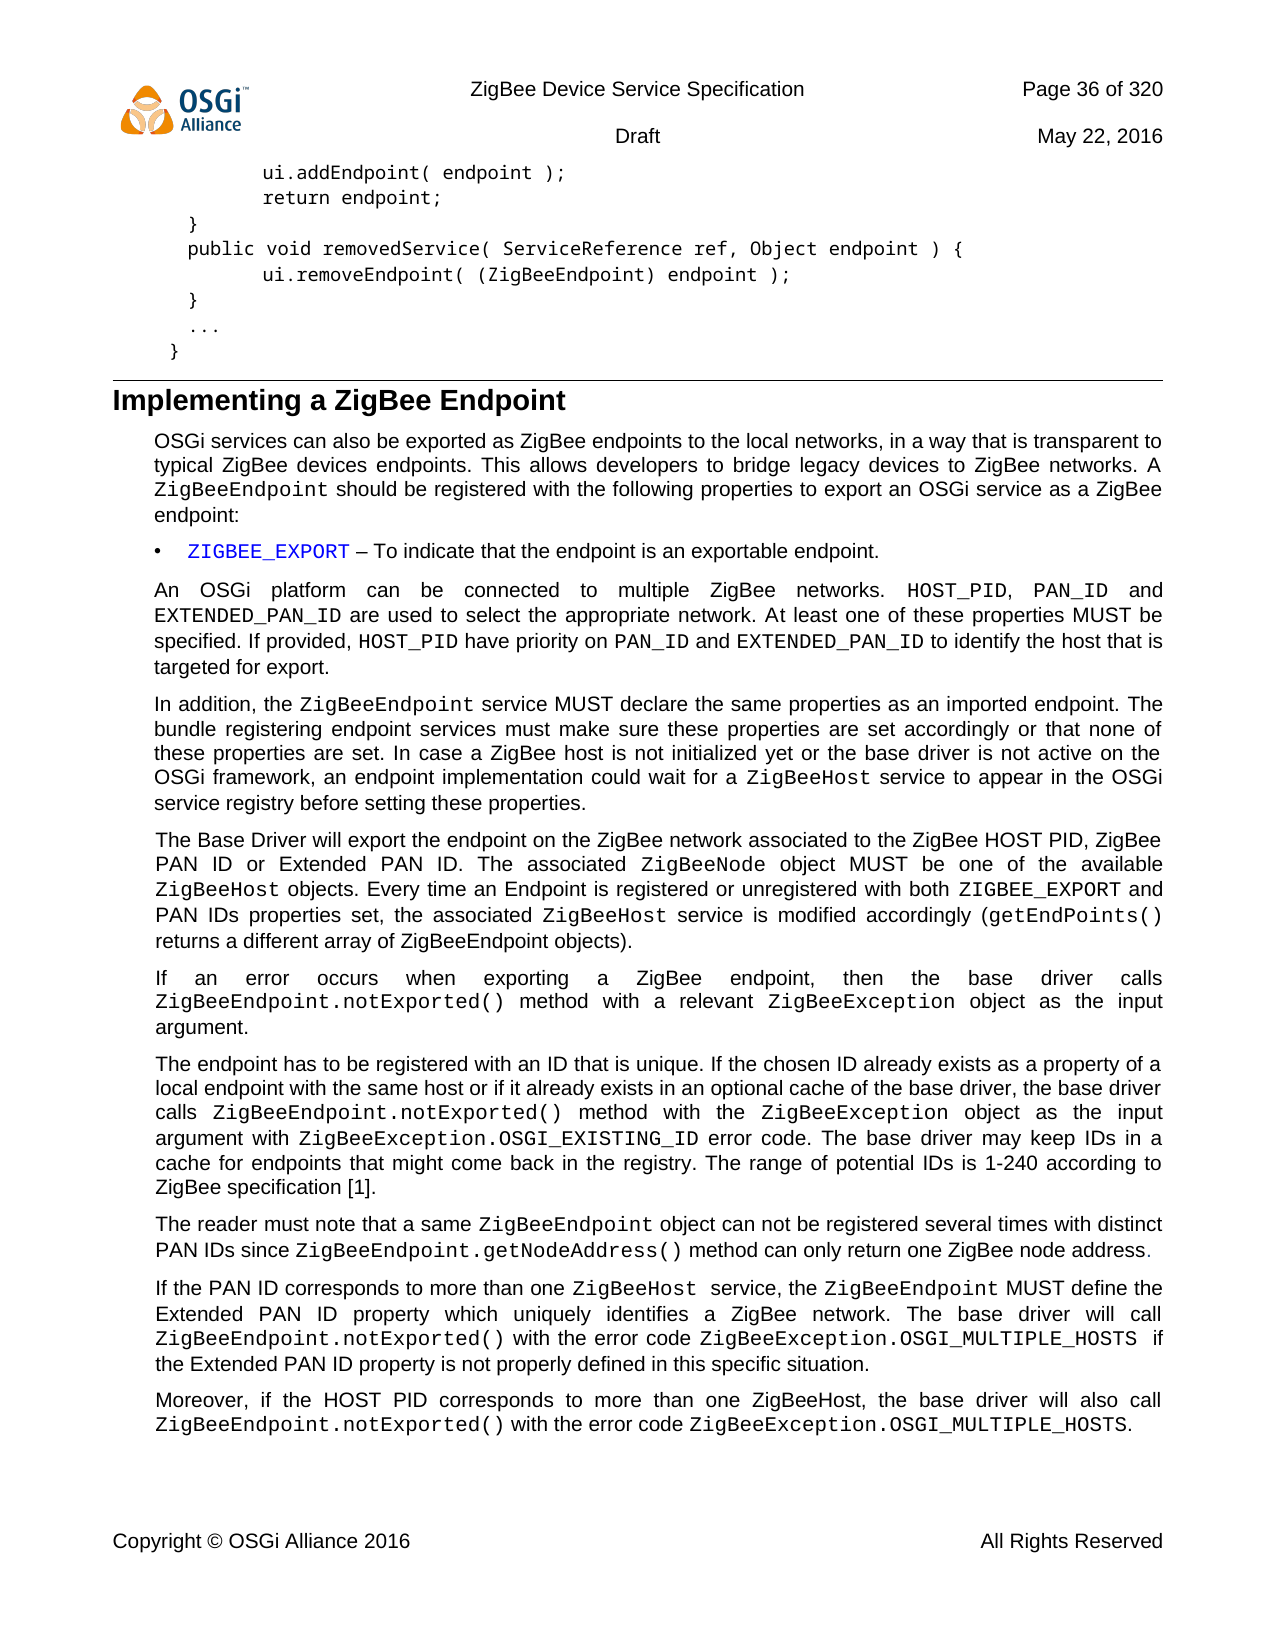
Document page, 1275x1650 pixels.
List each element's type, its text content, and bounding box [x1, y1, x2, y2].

text } [112, 210, 1163, 236]
text The endpoint has to be registered with an ID that is unique. If the chosen ID already exists as a property of a local endpoint with the same host or if it already exists in an optional cache of the base driver, the base driver calls ZigBeeEndpoint.notExported() method with the ZigBeeException object as the input argument with ZigBeeException.OSGI_EXISTING_ID error code. The base driver may keep IDs in a cache for endpoints that might come back in the registry. The range of potential IDs is 1-240 according to ZigBee specification [1].. [155, 1052, 1163, 1199]
list An OSGi platform can be connected to multiple ZigBee networks. HOST_PID, PAN_ID and EXTENDED_PAN_ID are used to select the appropriate network. At least one of these properties MUST be specified. If provided, HOST_PID have priority on PAN_ID and EXTENDED_PAN_ID to identify the host that is targeted for export. [154, 577, 1163, 679]
text ui.removeEndpoint( (ZigBeeEndpoint) endpoint ); [112, 261, 1163, 287]
list If an error occurs when exporting a ZigBee endpoint, then the base driver calls ZigBeeEndpoint.notExported() method with a relevant ZigBeeException object as the input argument. [155, 965, 1163, 1039]
text ... [112, 312, 1163, 338]
list ZIGBEE_EXPORT – To indicate that the endpoint is an exportable endpoint. [154, 539, 1163, 565]
text ui.addEndpoint( endpoint ); [112, 159, 1163, 184]
picture [113, 78, 257, 142]
text OSGi services can also be exported as ZigBee endpoints to the local networks, in a way that is transparent to typical ZigBee devices endpoints. This allows developers to bridge legacy devices to ZigBee networks. A ZigBeeEndpoint should be registered with the following properties to export an OSGi service as a ZigBee endpoint: [154, 429, 1163, 527]
text The reader must note that a same ZigBeeEndpoint object can not be registered several times with distinct PAN IDs since ZigBeeEndpoint.getNodeAddress() method can only return one ZigBee node address. [155, 1212, 1163, 1263]
text If the PAN ID corresponds to more than one ZigBeeHost service, the ZigBeeEndpoint MUST define the Extended PAN ID property which uniquely identifies a ZigBee network. The base driver will call ZigBeeEndpoint.notExported() with the error code ZigBeeException.OSGI_MULTIPLE_HOSTS if the Extended PAN ID property is not properly defined in this specific situation. [155, 1276, 1163, 1375]
text } [112, 338, 1163, 363]
text Moreover, if the HOST PID corresponds to more than one ZigBeeHost, the base driver will also call ZigBeeEndpoint.notExported() with the error code ZigBeeException.OSGI_MULTIPLE_HOSTS. [155, 1388, 1163, 1438]
list The Base Driver will export the endpoint on the ZigBee network associated to the ZigBee HOST PID, ZigBee PAN ID or Extended PAN ID. The associated ZigBeeNode object MUST be one of the available ZigBeeHost objects. Every time an Endpoint is registered or unregistered with both ZIGBEE_EXPORT and PAN IDs properties set, the associated ZigBeeHost service is modified accordingly (getEndPoints() returns a different array of ZigBeeEndpoint objects). [155, 827, 1163, 953]
subtitle Implementing a ZigBee Endpoint [112, 381, 1163, 416]
list In addition, the ZigBeeEndpoint service MUST declare the same properties as an imported endpoint. The bundle registering endpoint services must make sure these properties are set accordingly or that none of these properties are set. In case a ZigBee host is not initialized yet or the base driver is not active on the OSGi framework, an endpoint implementation could wait for a ZigBeeHost service to appear in the OSGi service registry before setting these properties. [154, 691, 1163, 815]
text } [112, 287, 1163, 312]
text public void removedService( ServiceReference ref, Object endpoint ) { [112, 236, 1163, 261]
text return endpoint; [112, 184, 1163, 210]
